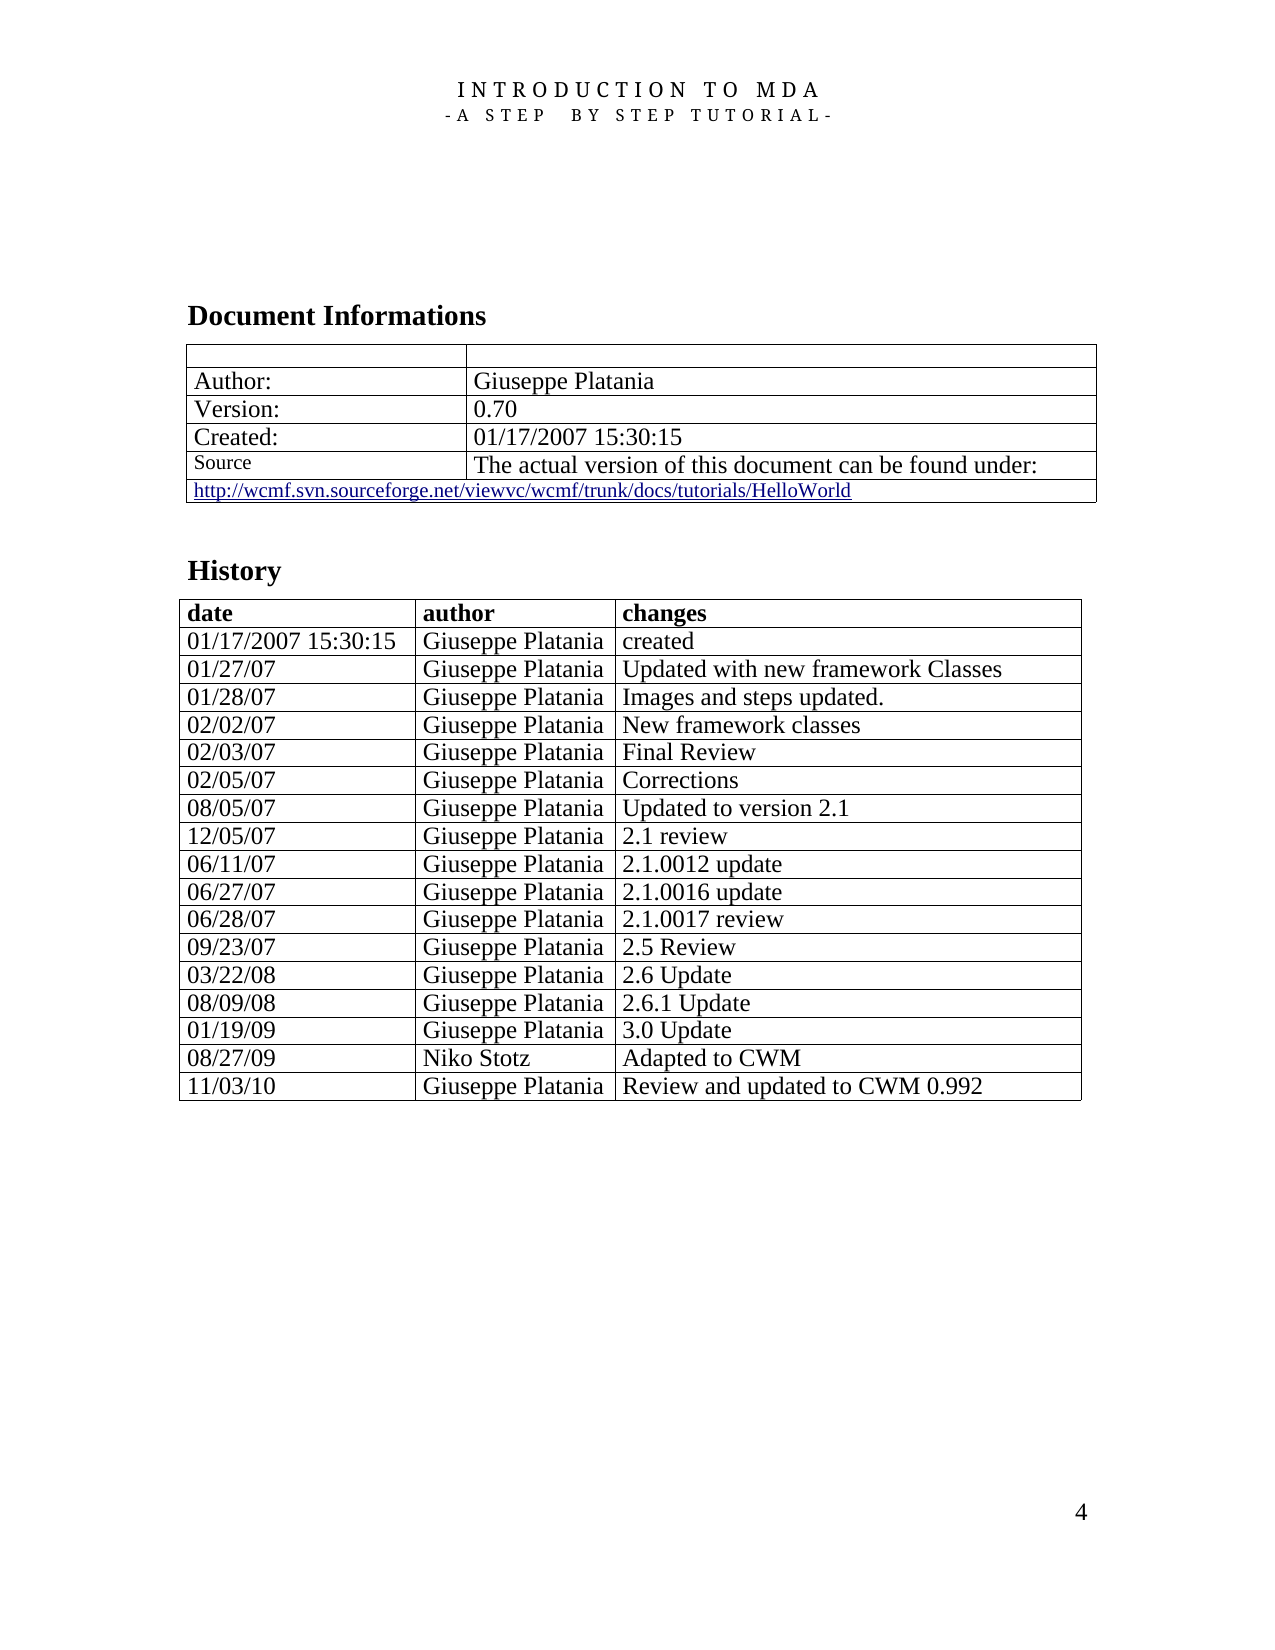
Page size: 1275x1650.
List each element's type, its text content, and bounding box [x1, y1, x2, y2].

table_cell Giuseppe Platania [416, 656, 615, 683]
table_cell 02/02/07 [180, 712, 415, 738]
subtitle Document Informations [187, 299, 1087, 332]
table_cell Images and steps updated. [616, 684, 1081, 711]
table_cell 2.5 Review [616, 934, 1081, 961]
table_cell Author: [187, 368, 466, 395]
table_cell 01/19/09 [180, 1018, 415, 1044]
table_cell 01/17/2007 15:30:15 [180, 628, 415, 655]
table_cell Niko Stotz [416, 1045, 615, 1072]
subtitle History [187, 554, 1087, 587]
table_header [187, 345, 466, 367]
table_cell Giuseppe Platania [416, 795, 615, 822]
table_cell Source [187, 452, 466, 478]
table_cell 12/05/07 [180, 823, 415, 850]
table_cell Corrections [616, 767, 1081, 794]
table_cell Giuseppe Platania [416, 1073, 615, 1100]
table_cell Giuseppe Platania [467, 368, 1096, 395]
table_cell 2.1 review [616, 823, 1081, 850]
table_cell 2.6 Update [616, 962, 1081, 989]
table_cell Giuseppe Platania [416, 990, 615, 1017]
table_cell 01/17/2007 15:30:15 [467, 424, 1096, 451]
table_cell Final Review [616, 740, 1081, 766]
table_cell Giuseppe Platania [416, 906, 615, 933]
table_cell Giuseppe Platania [416, 879, 615, 905]
table_cell 06/28/07 [180, 906, 415, 933]
table_header [467, 345, 1096, 367]
table_cell 01/27/07 [180, 656, 415, 683]
table_cell 01/28/07 [180, 684, 415, 711]
table_cell 08/27/09 [180, 1045, 415, 1072]
table_cell Giuseppe Platania [416, 712, 615, 738]
table_cell 03/22/08 [180, 962, 415, 989]
table_cell 02/05/07 [180, 767, 415, 794]
table_cell 2.1.0016 update [616, 879, 1081, 905]
table_cell 08/05/07 [180, 795, 415, 822]
table_cell The actual version of this document can be found under: [467, 452, 1096, 478]
table_cell Giuseppe Platania [416, 628, 615, 655]
table_cell 11/03/10 [180, 1073, 415, 1100]
table_cell Adapted to CWM [616, 1045, 1081, 1072]
table_header date [180, 600, 415, 627]
table_header changes [616, 600, 1081, 627]
table_cell 09/23/07 [180, 934, 415, 961]
table_cell 06/27/07 [180, 879, 415, 905]
table_cell Updated to version 2.1 [616, 795, 1081, 822]
table_cell created [616, 628, 1081, 655]
table_cell 0.70 [467, 396, 1096, 423]
table_cell 2.6.1 Update [616, 990, 1081, 1017]
table_cell Giuseppe Platania [416, 1018, 615, 1044]
table_cell Giuseppe Platania [416, 851, 615, 877]
table_cell Giuseppe Platania [416, 934, 615, 961]
table_cell Version: [187, 396, 466, 423]
table_cell Giuseppe Platania [416, 740, 615, 766]
table_cell New framework classes [616, 712, 1081, 738]
table_cell Giuseppe Platania [416, 767, 615, 794]
table_cell 2.1.0012 update [616, 851, 1081, 877]
table_cell Giuseppe Platania [416, 684, 615, 711]
table_header author [416, 600, 615, 627]
table_cell 3.0 Update [616, 1018, 1081, 1044]
table_cell Giuseppe Platania [416, 823, 615, 850]
table_cell Updated with new framework Classes [616, 656, 1081, 683]
table_cell http://wcmf.svn.sourceforge.net/viewvc/wcmf/trunk/docs/tutorials/HelloWorld [187, 480, 1096, 502]
table_cell Giuseppe Platania [416, 962, 615, 989]
table_cell 06/11/07 [180, 851, 415, 877]
table_cell Review and updated to CWM 0.992 [616, 1073, 1081, 1100]
table_cell 08/09/08 [180, 990, 415, 1017]
table_cell 02/03/07 [180, 740, 415, 766]
table_cell 2.1.0017 review [616, 906, 1081, 933]
table_cell Created: [187, 424, 466, 451]
